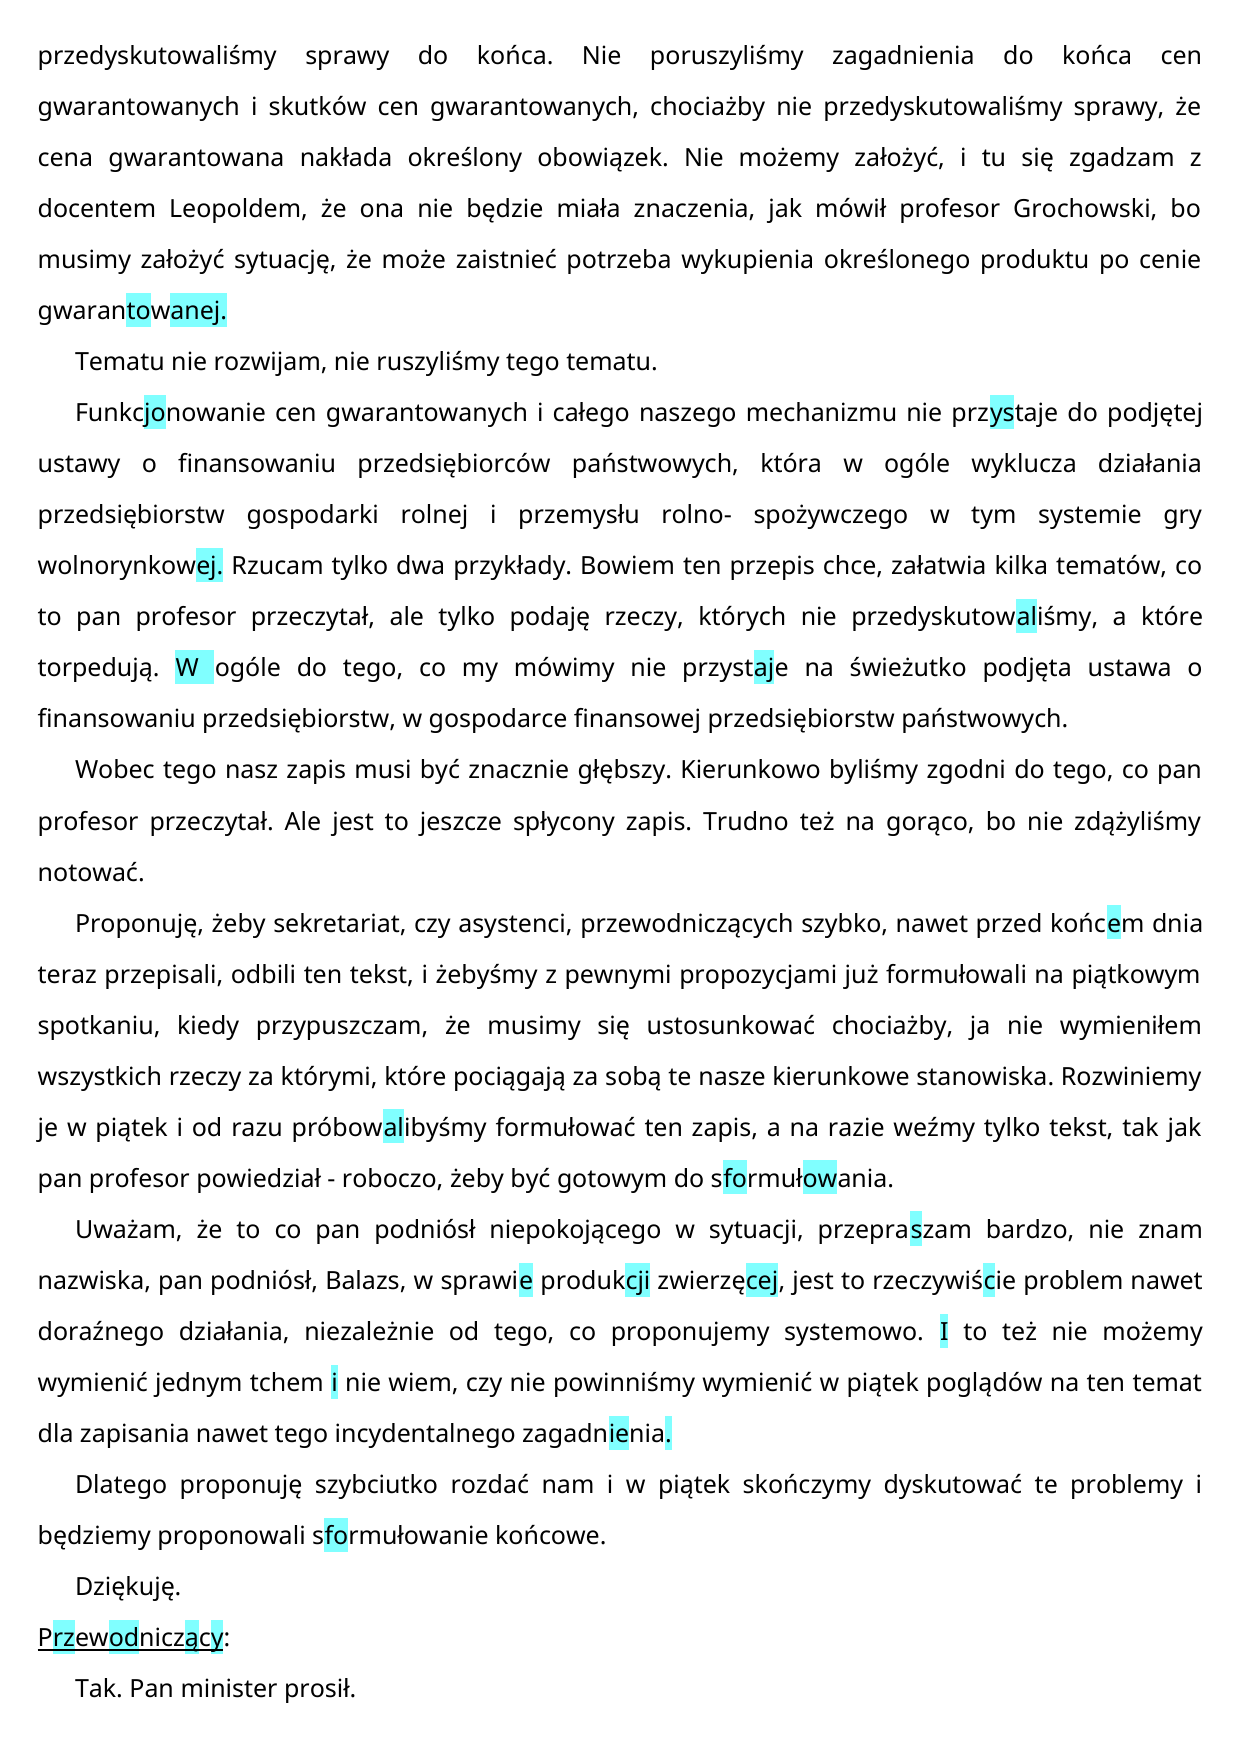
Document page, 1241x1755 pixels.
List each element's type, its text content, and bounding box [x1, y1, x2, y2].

text Dziękuję. [37, 1569, 1203, 1603]
text Funkcjonowanie cen gwarantowanych i całego naszego mechanizmu nie przystaje do podjętej ustawy o finansowaniu przedsiębiorców państwowych, która w ogóle wyklucza działania przedsiębiorstw gospodarki rolnej i przemysłu rolno- spożywczego w tym systemie gry wolnorynkowej. Rzucam tylko dwa przykłady. Bowiem ten przepis chce, załatwia kilka tematów, co to pan profesor przeczytał, ale tylko podaję rzeczy, których nie przedyskutowaliśmy, a które torpedują. W ogóle do tego, co my mówimy nie przystaje na świeżutko podjęta ustawa o finansowaniu przedsiębiorstw, w gospodarce finansowej przedsiębiorstw państwowych. [37, 395, 1203, 735]
text Tematu nie rozwijam, nie ruszyliśmy tego tematu. [37, 344, 1203, 378]
text Wobec tego nasz zapis musi być znacznie głębszy. Kierunkowo byliśmy zgodni do tego, co pan profesor przeczytał. Ale jest to jeszcze spłycony zapis. Trudno też na gorąco, bo nie zdążyliśmy notować. [37, 752, 1203, 888]
text Tak. Pan minister prosił. [37, 1671, 1203, 1705]
text Dlatego proponuję szybciutko rozdać nam i w piątek skończymy dyskutować te problemy i będziemy proponowali sformułowanie końcowe. [37, 1467, 1203, 1552]
text Uważam, że to co pan podniósł niepokojącego w sytuacji, przepraszam bardzo, nie znam nazwiska, pan podniósł, Balazs, w sprawie produkcji zwierzęcej, jest to rzeczywiście problem nawet doraźnego działania, niezależnie od tego, co proponujemy systemowo. I to też nie możemy wymienić jednym tchem i nie wiem, czy nie powinniśmy wymienić w piątek poglądów na ten temat dla zapisania nawet tego incydentalnego zagadnienia. [37, 1211, 1203, 1450]
text Przewodniczący: [37, 1620, 1203, 1654]
text przedyskutowaliśmy sprawy do końca. Nie poruszyliśmy zagadnienia do końca cen gwarantowanych i skutków cen gwarantowanych, chociażby nie przedyskutowaliśmy sprawy, że cena gwarantowana nakłada określony obowiązek. Nie możemy założyć, i tu się zgadzam z docentem Leopoldem, że ona nie będzie miała znaczenia, jak mówił profesor Grochowski, bo musimy założyć sytuację, że może zaistnieć potrzeba wykupienia określonego produktu po cenie gwarantowanej. [37, 37, 1203, 327]
text Proponuję, żeby sekretariat, czy asystenci, przewodniczących szybko, nawet przed końcem dnia teraz przepisali, odbili ten tekst, i żebyśmy z pewnymi propozycjami już formułowali na piątkowym spotkaniu, kiedy przypuszczam, że musimy się ustosunkować chociażby, ja nie wymieniłem wszystkich rzeczy za którymi, które pociągają za sobą te nasze kierunkowe stanowiska. Rozwiniemy je w piątek i od razu próbowalibyśmy formułować ten zapis, a na razie weźmy tylko tekst, tak jak pan profesor powiedział - roboczo, żeby być gotowym do sformułowania. [37, 905, 1203, 1194]
